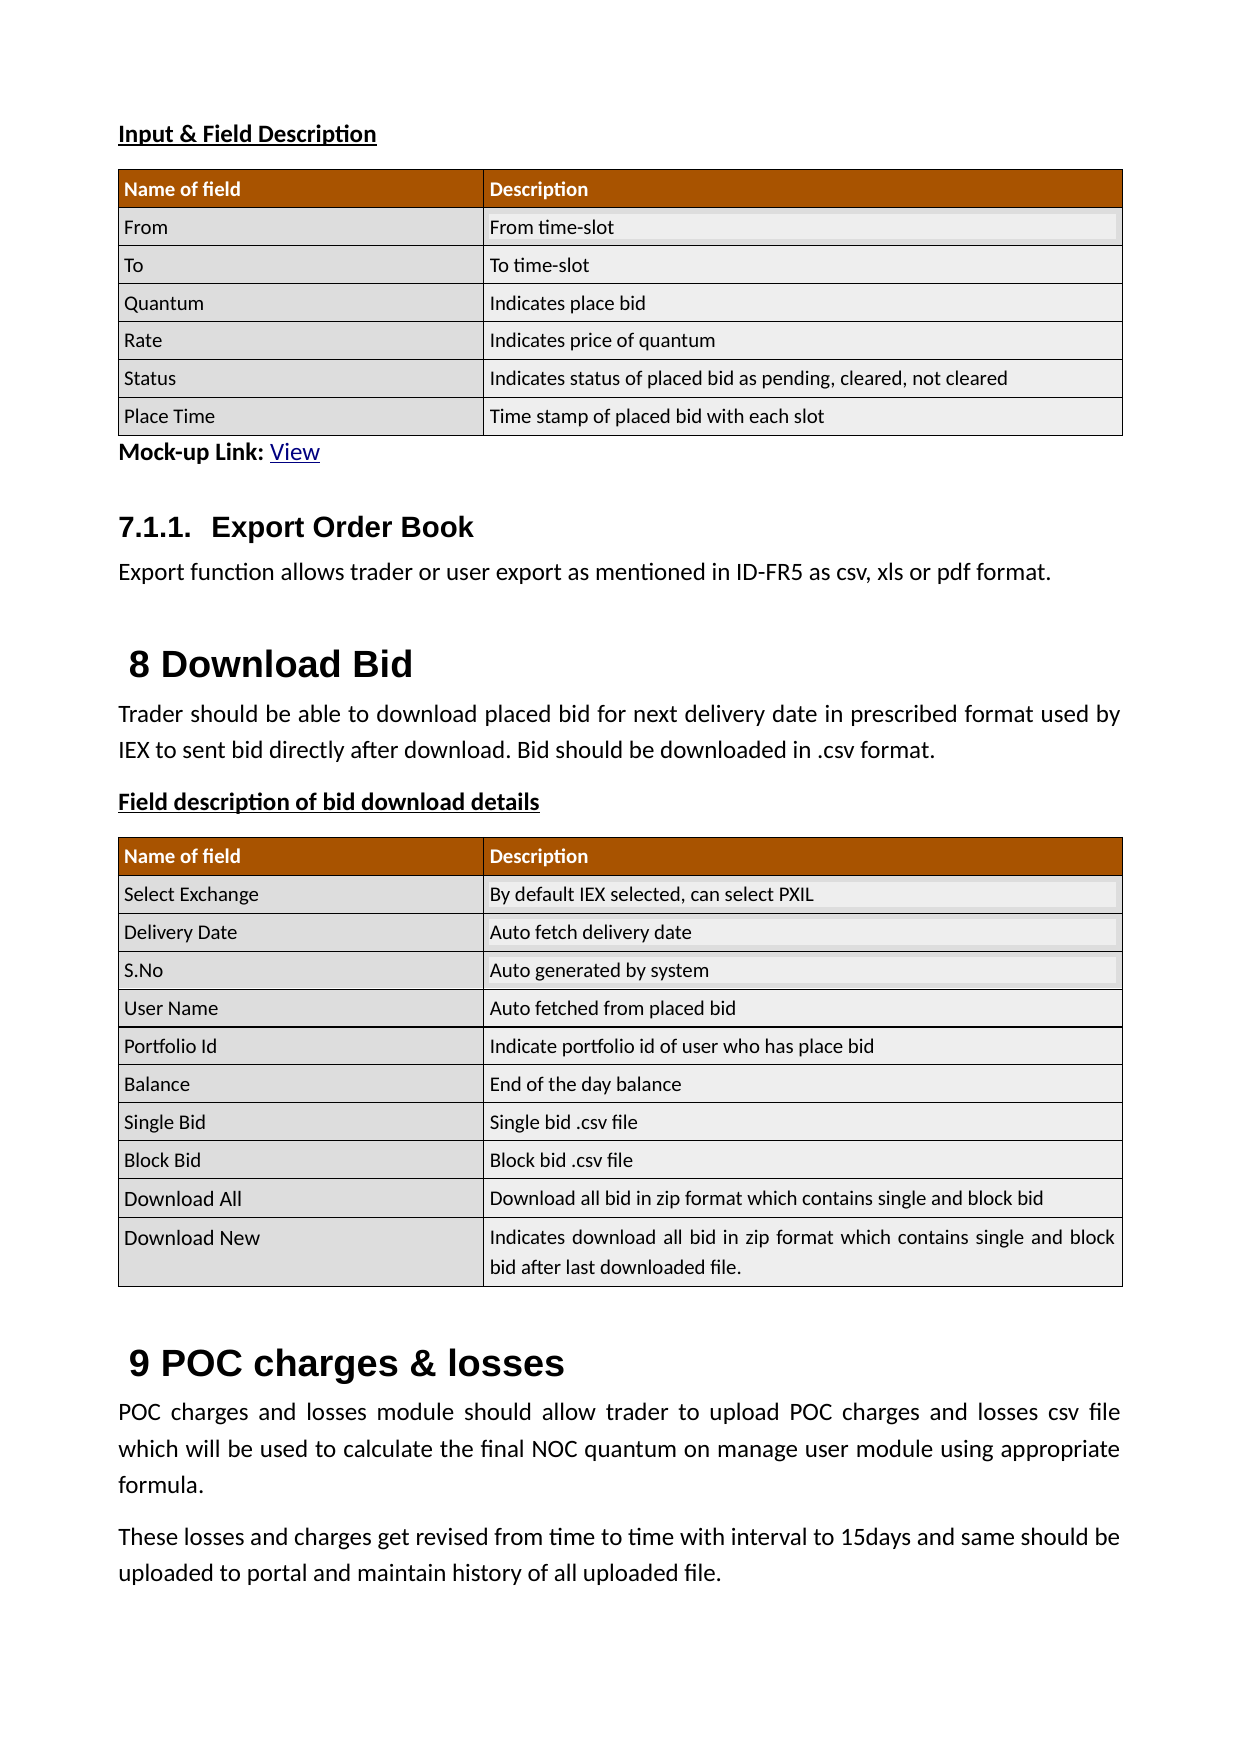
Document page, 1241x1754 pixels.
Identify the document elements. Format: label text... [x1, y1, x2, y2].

table_header Description [484, 838, 1122, 875]
table_cell End of the day balance [484, 1065, 1122, 1102]
table_cell Indicates place bid [484, 284, 1122, 321]
table_cell Download all bid in zip format which contains single and block bid [484, 1179, 1122, 1217]
table_cell Place Time [119, 398, 483, 435]
text Field description of bid download details [118, 786, 1122, 816]
subtitle POC charges & losses [118, 1340, 1122, 1384]
table_cell Indicates download all bid in zip format which contains single and block bid after last downloaded file. [484, 1218, 1122, 1286]
table_cell To [119, 246, 483, 283]
text Mock-up Link: View [118, 436, 1122, 466]
table_cell Balance [119, 1065, 483, 1102]
table_cell Select Exchange [119, 876, 483, 913]
table_cell From [119, 208, 483, 245]
subtitle Download Bid [118, 642, 1122, 686]
table_cell Single bid .csv file [484, 1103, 1122, 1140]
table_cell Indicates price of quantum [484, 322, 1122, 359]
table_cell Quantum [119, 284, 483, 321]
table_cell By default IEX selected, can select PXIL [484, 876, 1122, 913]
text Export function allows trader or user export as mentioned in ID-FR5 as csv, xls or pdf format. [118, 556, 1122, 586]
table_cell Time stamp of placed bid with each slot [484, 398, 1122, 435]
table_cell To time-slot [484, 246, 1122, 283]
subtitle Export Order Book [118, 509, 1122, 543]
table_cell Portfolio Id [119, 1028, 483, 1064]
table_header Description [484, 170, 1122, 207]
table_cell Indicate portfolio id of user who has place bid [484, 1028, 1122, 1064]
table_cell Download All [119, 1179, 483, 1217]
text Trader should be able to download placed bid for next delivery date in prescribed format used by IEX to sent bid directly after download. Bid should be downloaded in .csv format. [118, 698, 1122, 765]
table_cell User Name [119, 990, 483, 1026]
table_header Name of field [119, 838, 483, 875]
table_cell From time-slot [484, 208, 1122, 245]
table_cell S.No [119, 952, 483, 988]
table_cell Delivery Date [119, 914, 483, 951]
table_cell Rate [119, 322, 483, 359]
table_cell Block bid .csv file [484, 1141, 1122, 1178]
text Input & Field Description [118, 118, 1122, 149]
text These losses and charges get revised from time to time with interval to 15days and same should be uploaded to portal and maintain history of all uploaded file. [118, 1521, 1122, 1588]
table_cell Auto generated by system [484, 952, 1122, 988]
table_cell Auto fetched from placed bid [484, 990, 1122, 1026]
table_cell Auto fetch delivery date [484, 914, 1122, 951]
table_cell Download New [119, 1218, 483, 1286]
table_cell Indicates status of placed bid as pending, cleared, not cleared [484, 360, 1122, 397]
table_cell Status [119, 360, 483, 397]
table_cell Single Bid [119, 1103, 483, 1140]
text POC charges and losses module should allow trader to upload POC charges and losses csv file which will be used to calculate the final NOC quantum on manage user module using appropriate formula. [118, 1397, 1122, 1500]
table_header Name of field [119, 170, 483, 207]
table_cell Block Bid [119, 1141, 483, 1178]
